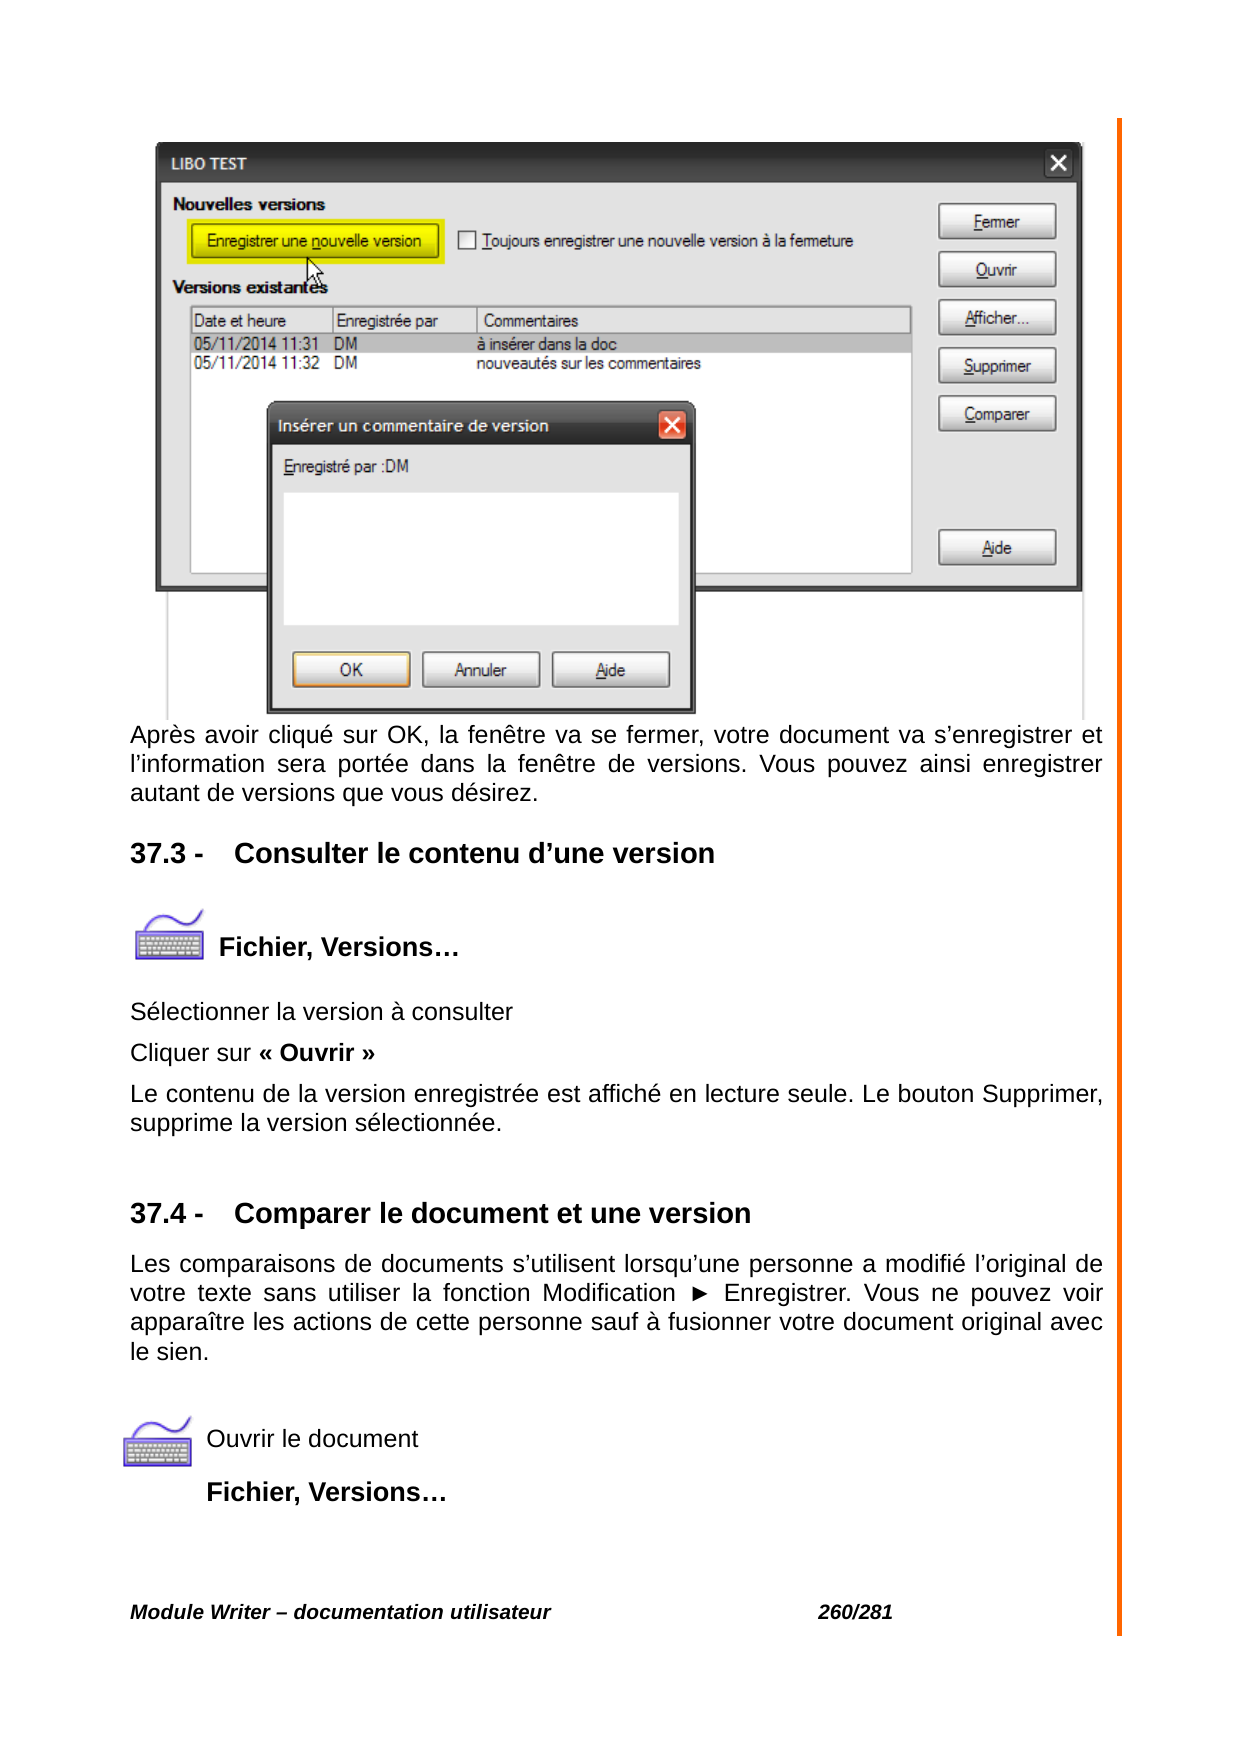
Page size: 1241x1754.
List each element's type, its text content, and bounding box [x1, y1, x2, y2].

text Cliquer sur « Ouvrir » [130, 1038, 1105, 1067]
text Fichier, Versions… [130, 1476, 1105, 1507]
text Ouvrir le document [195, 1423, 1105, 1453]
text Après avoir cliqué sur OK, la fenêtre va se fermer, votre document va s’enregistrer et l’information sera portée dans la fenêtre de versions. Vous pouvez ainsi enregistrer autant de versions que vous désirez. [130, 717, 1105, 807]
text Le contenu de la version enregistrée est affiché en lecture seule. Le bouton Supprimer, supprime la version sélectionnée. [130, 1079, 1105, 1137]
picture [150, 142, 1091, 720]
text Sélectionner la version à consulter [130, 997, 1105, 1026]
text Fichier, Versions… [207, 931, 1105, 962]
subtitle Comparer le document et une version [130, 1196, 1105, 1229]
subtitle Consulter le contenu d’une version [130, 836, 1105, 870]
picture [119, 1405, 195, 1481]
picture [132, 898, 207, 974]
text Les comparaisons de documents s’utilisent lorsqu’une personne a modifié l’original de votre texte sans utiliser la fonction Modification ► Enregistrer. Vous ne pouvez voir apparaître les actions de cette personne sauf à fusionner votre document original avec le sien. [130, 1249, 1105, 1365]
